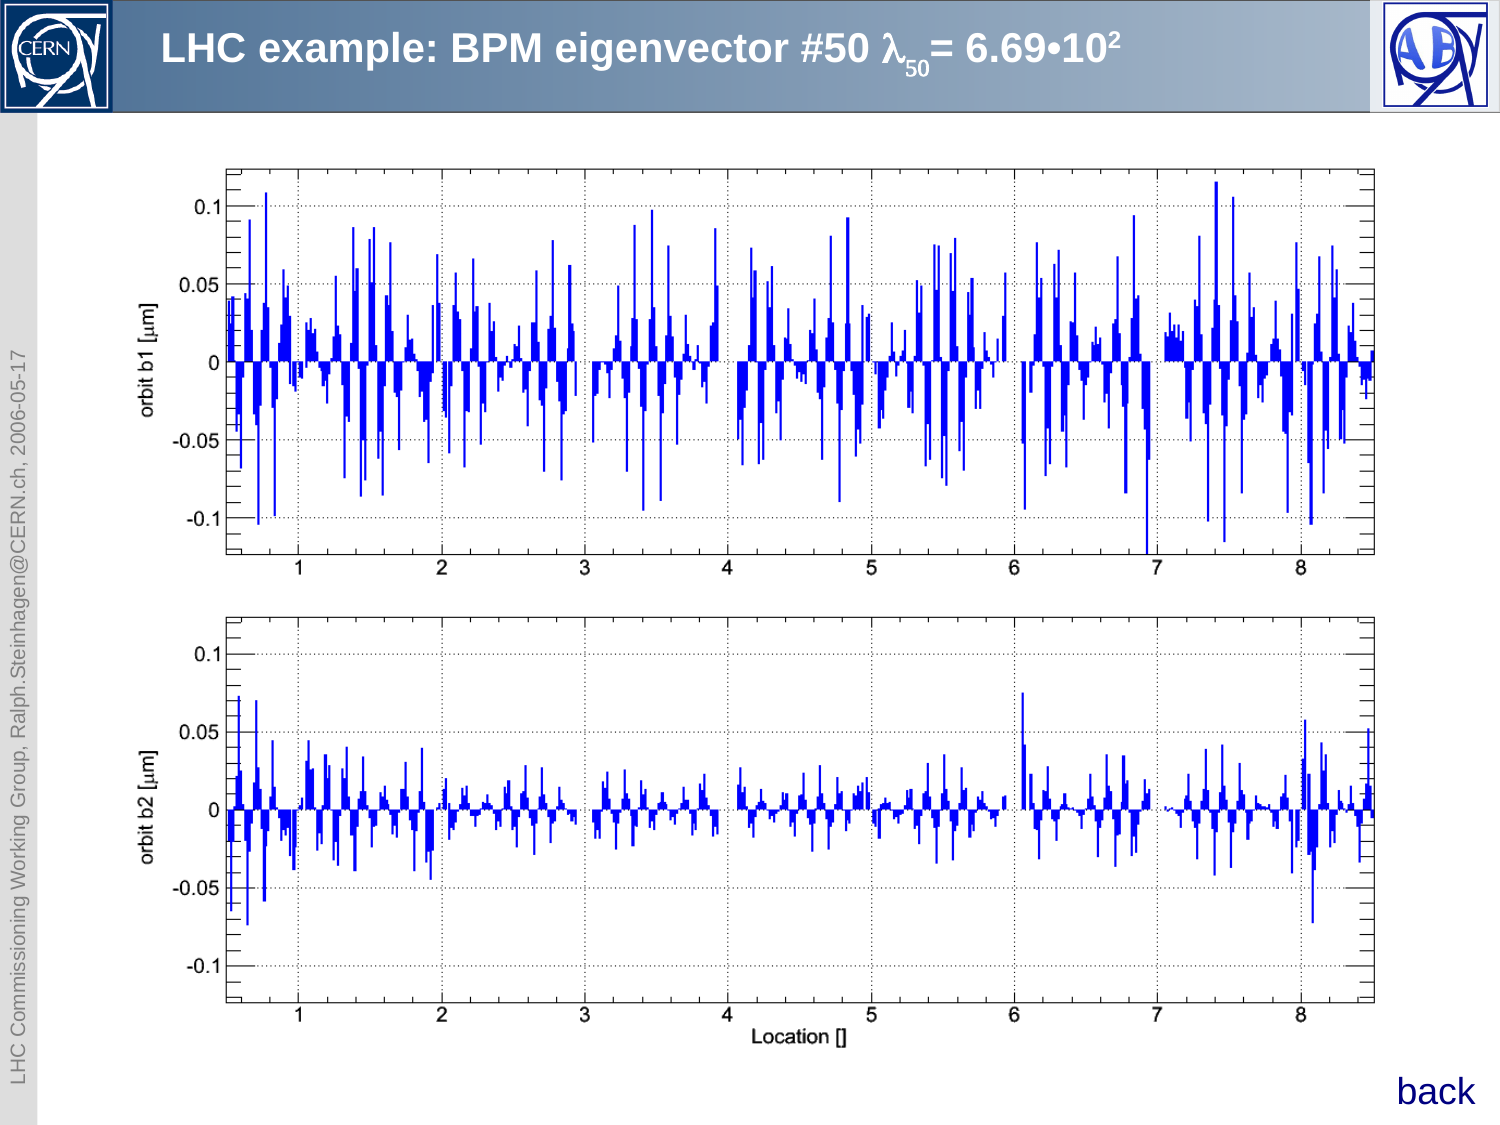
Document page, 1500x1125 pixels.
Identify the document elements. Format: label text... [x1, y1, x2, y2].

picture [1382, 1, 1489, 108]
picture [0, 0, 113, 113]
title LHC example: BPM eigenvector #50 l50= 6.69•102 [160, 1, 1340, 104]
picture [96, 160, 1400, 1063]
text_box back [1381, 1062, 1500, 1120]
